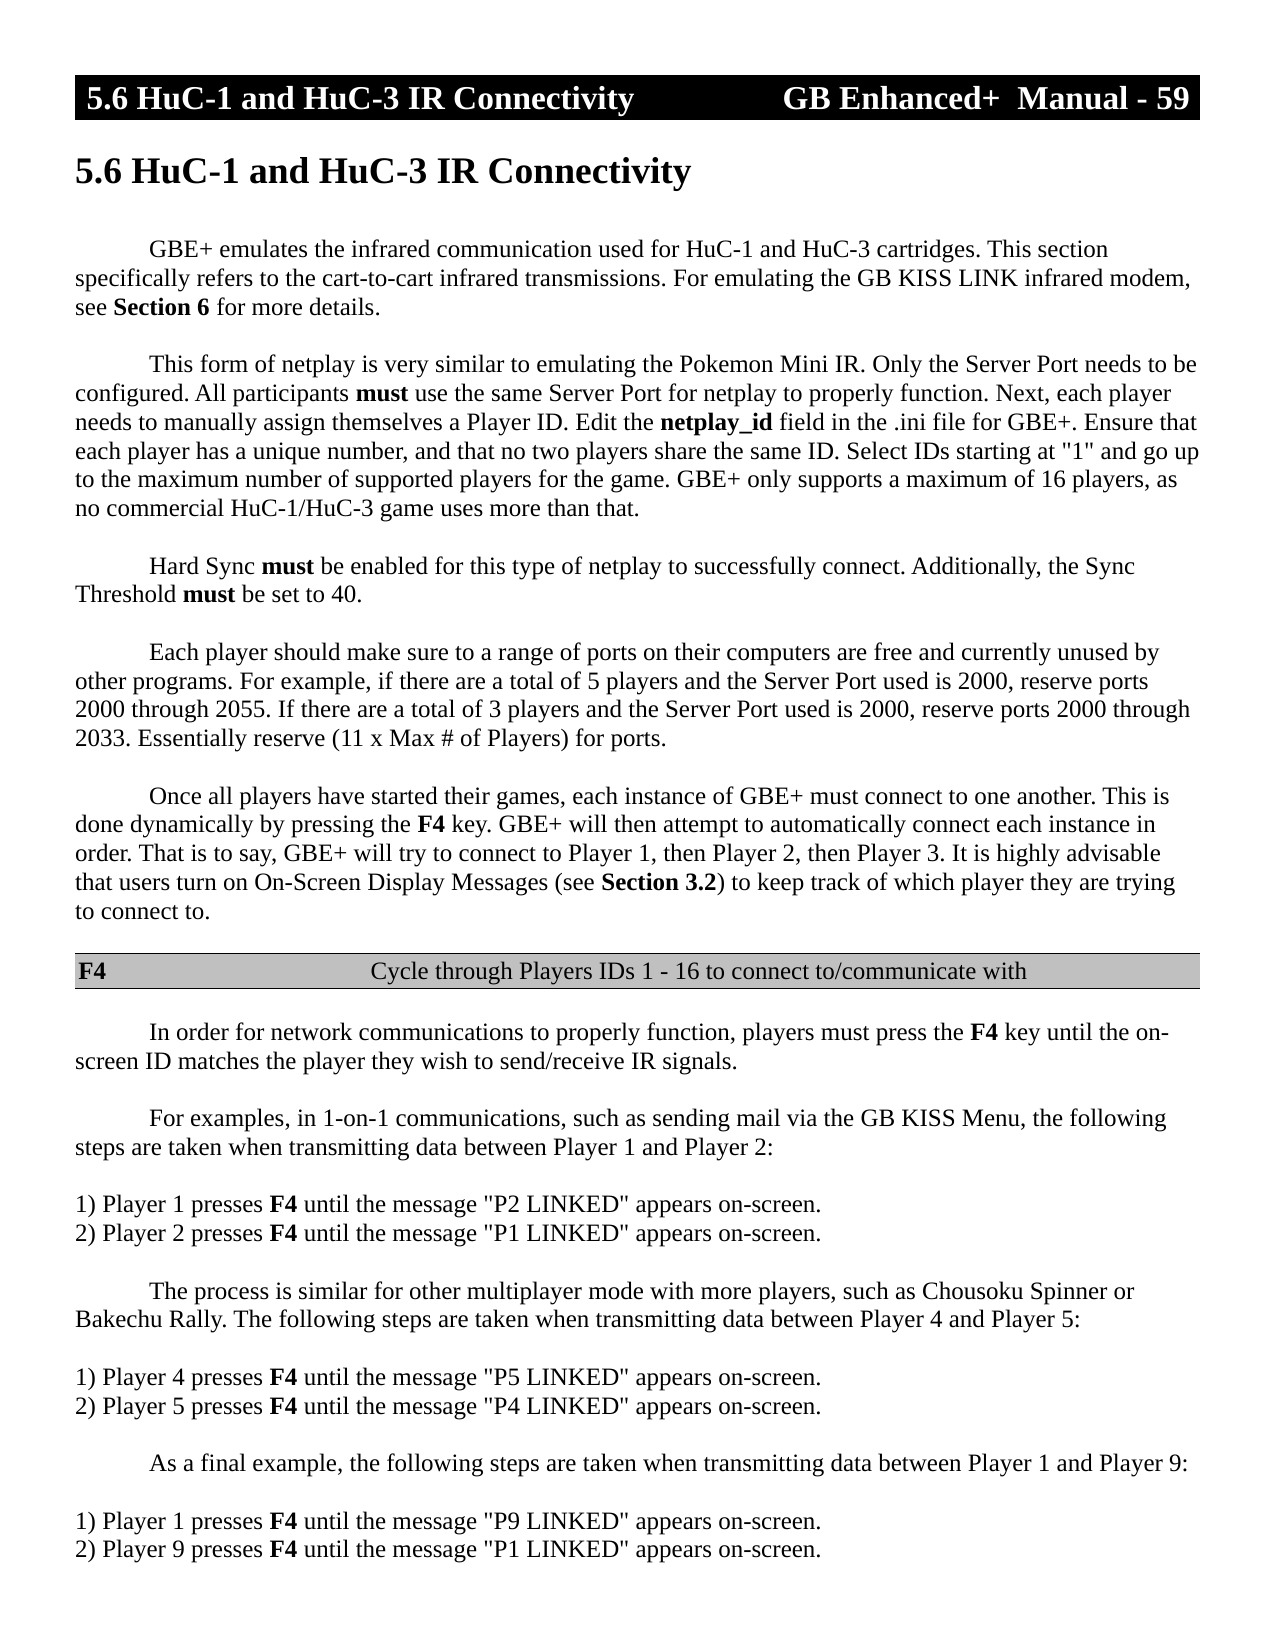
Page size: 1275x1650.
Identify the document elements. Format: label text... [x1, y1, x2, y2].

text 5.6 HuC-1 and HuC-3 IR Connectivity [75, 148, 1200, 191]
text The process is similar for other multiplayer mode with more players, such as Chousoku Spinner or Bakechu Rally. The following steps are taken when transmitting data between Player 4 and Player 5: [75, 1276, 1200, 1333]
text In order for network communications to properly function, players must press the F4 key until the on-screen ID matches the player they wish to send/receive IR signals. [75, 1017, 1200, 1074]
text 1) Player 1 presses F4 until the message "P9 LINKED" appears on-screen. [75, 1506, 1200, 1534]
text 5.6 HuC-1 and HuC-3 IR Connectivity GB Enhanced+ Manual - 59 [75, 75, 1200, 119]
text For examples, in 1-on-1 communications, such as sending mail via the GB KISS Menu, the following steps are taken when transmitting data between Player 1 and Player 2: [75, 1103, 1200, 1161]
text 1) Player 1 presses F4 until the message "P2 LINKED" appears on-screen. [75, 1189, 1200, 1218]
text GBE+ emulates the infrared communication used for HuC-1 and HuC-3 cartridges. This section specifically refers to the cart-to-cart infrared transmissions. For emulating the GB KISS LINK infrared modem, see Section 6 for more details. [75, 234, 1200, 321]
text 2) Player 2 presses F4 until the message "P1 LINKED" appears on-screen. [75, 1218, 1200, 1247]
text Once all players have started their games, each instance of GBE+ must connect to one another. This is done dynamically by pressing the F4 key. GBE+ will then attempt to automatically connect each instance in order. That is to say, GBE+ will try to connect to Player 1, then Player 2, then Player 3. It is highly advisable that users turn on On-Screen Display Messages (see Section 3.2) to keep track of which player they are trying to connect to. [75, 781, 1200, 924]
text As a final example, the following steps are taken when transmitting data between Player 1 and Player 9: [75, 1448, 1200, 1477]
text 2) Player 5 presses F4 until the message "P4 LINKED" appears on-screen. [75, 1391, 1200, 1419]
text This form of netplay is very similar to emulating the Pokemon Mini IR. Only the Server Port needs to be configured. All participants must use the same Server Port for netplay to properly function. Next, each player needs to manually assign themselves a Player ID. Edit the netplay_id field in the .ini file for GBE+. Ensure that each player has a unique number, and that no two players share the same ID. Select IDs starting at "1" and go up to the maximum number of supported players for the game. GBE+ only supports a maximum of 16 players, as no commercial HuC-1/HuC-3 game uses more than that. [75, 349, 1200, 522]
text F4 Cycle through Players IDs 1 - 16 to connect to/communicate with [75, 954, 1200, 988]
text 1) Player 4 presses F4 until the message "P5 LINKED" appears on-screen. [75, 1362, 1200, 1391]
text Hard Sync must be enabled for this type of netplay to successfully connect. Additionally, the Sync Threshold must be set to 40. [75, 551, 1200, 608]
text Each player should make sure to a range of ports on their computers are free and currently unused by other programs. For example, if there are a total of 5 players and the Server Port used is 2000, reserve ports 2000 through 2055. If there are a total of 3 players and the Server Port used is 2000, reserve ports 2000 through 2033. Essentially reserve (11 x Max # of Players) for ports. [75, 637, 1200, 752]
text 2) Player 9 presses F4 until the message "P1 LINKED" appears on-screen. [75, 1534, 1200, 1563]
